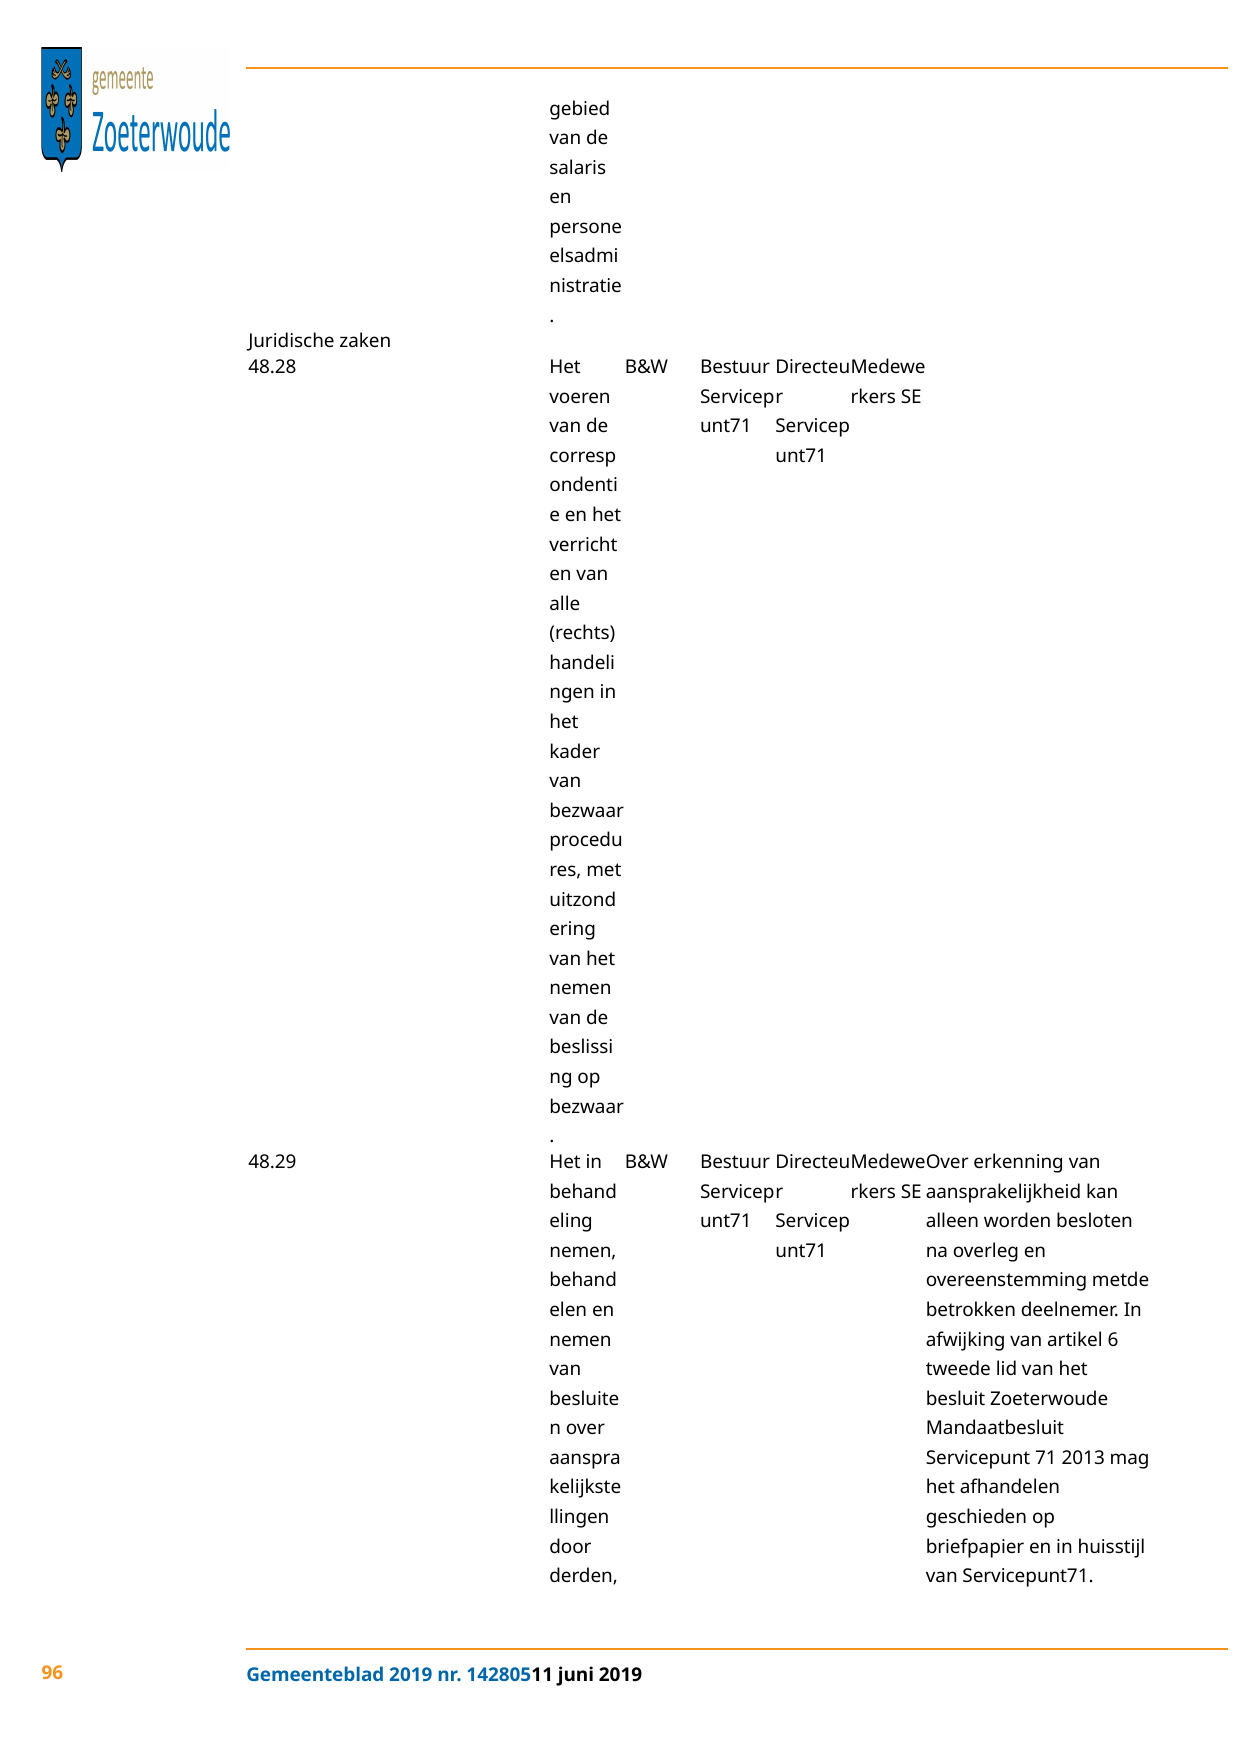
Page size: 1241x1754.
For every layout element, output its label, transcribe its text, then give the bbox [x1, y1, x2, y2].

table_cell Bestuur Servicepunt71 [700, 1148, 775, 1588]
picture [41, 47, 231, 172]
table_cell [926, 353, 1152, 1148]
table_cell [323, 353, 549, 1148]
table_cell Directeur Servicepunt71 [775, 353, 850, 1148]
table_cell 48.28 [248, 353, 323, 1148]
table_cell [700, 95, 775, 328]
table_cell gebied van de salaris en personeelsadministratie. [549, 95, 624, 328]
table_cell [850, 95, 926, 328]
table_cell [926, 95, 1152, 328]
table_cell Medewerkers SE [850, 353, 926, 1148]
table_cell 48.29 [248, 1148, 323, 1588]
table_cell [775, 95, 850, 328]
table_cell Het voeren van de correspondentie en het verrichten van alle (rechts)handelingen in het kader van bezwaarprocedures, met uitzondering van het nemen van de beslissing op bezwaar. [549, 353, 624, 1148]
table_cell Juridische zaken [248, 328, 1152, 353]
table_cell B&W [625, 1148, 700, 1588]
table_cell Het in behandeling nemen, behandelen en nemen van besluiten over aansprakelijkstellingen door derden, [549, 1148, 624, 1588]
table_cell Bestuur Servicepunt71 [700, 353, 775, 1148]
table_cell [625, 95, 700, 328]
table_cell [323, 95, 549, 328]
table_cell Over erkenning van aansprakelijkheid kan alleen worden besloten na overleg en overeenstemming metde betrokken deelnemer. In afwijking van artikel 6 tweede lid van het besluit Zoeterwoude Mandaatbesluit Servicepunt 71 2013 mag het afhandelen geschieden op briefpapier en in huisstijl van Servicepunt71. [926, 1148, 1152, 1588]
table_cell [323, 1148, 549, 1588]
table_cell Medewerkers SE [850, 1148, 926, 1588]
table_cell Directeur Servicepunt71 [775, 1148, 850, 1588]
table_cell B&W [625, 353, 700, 1148]
table_cell [248, 95, 323, 328]
